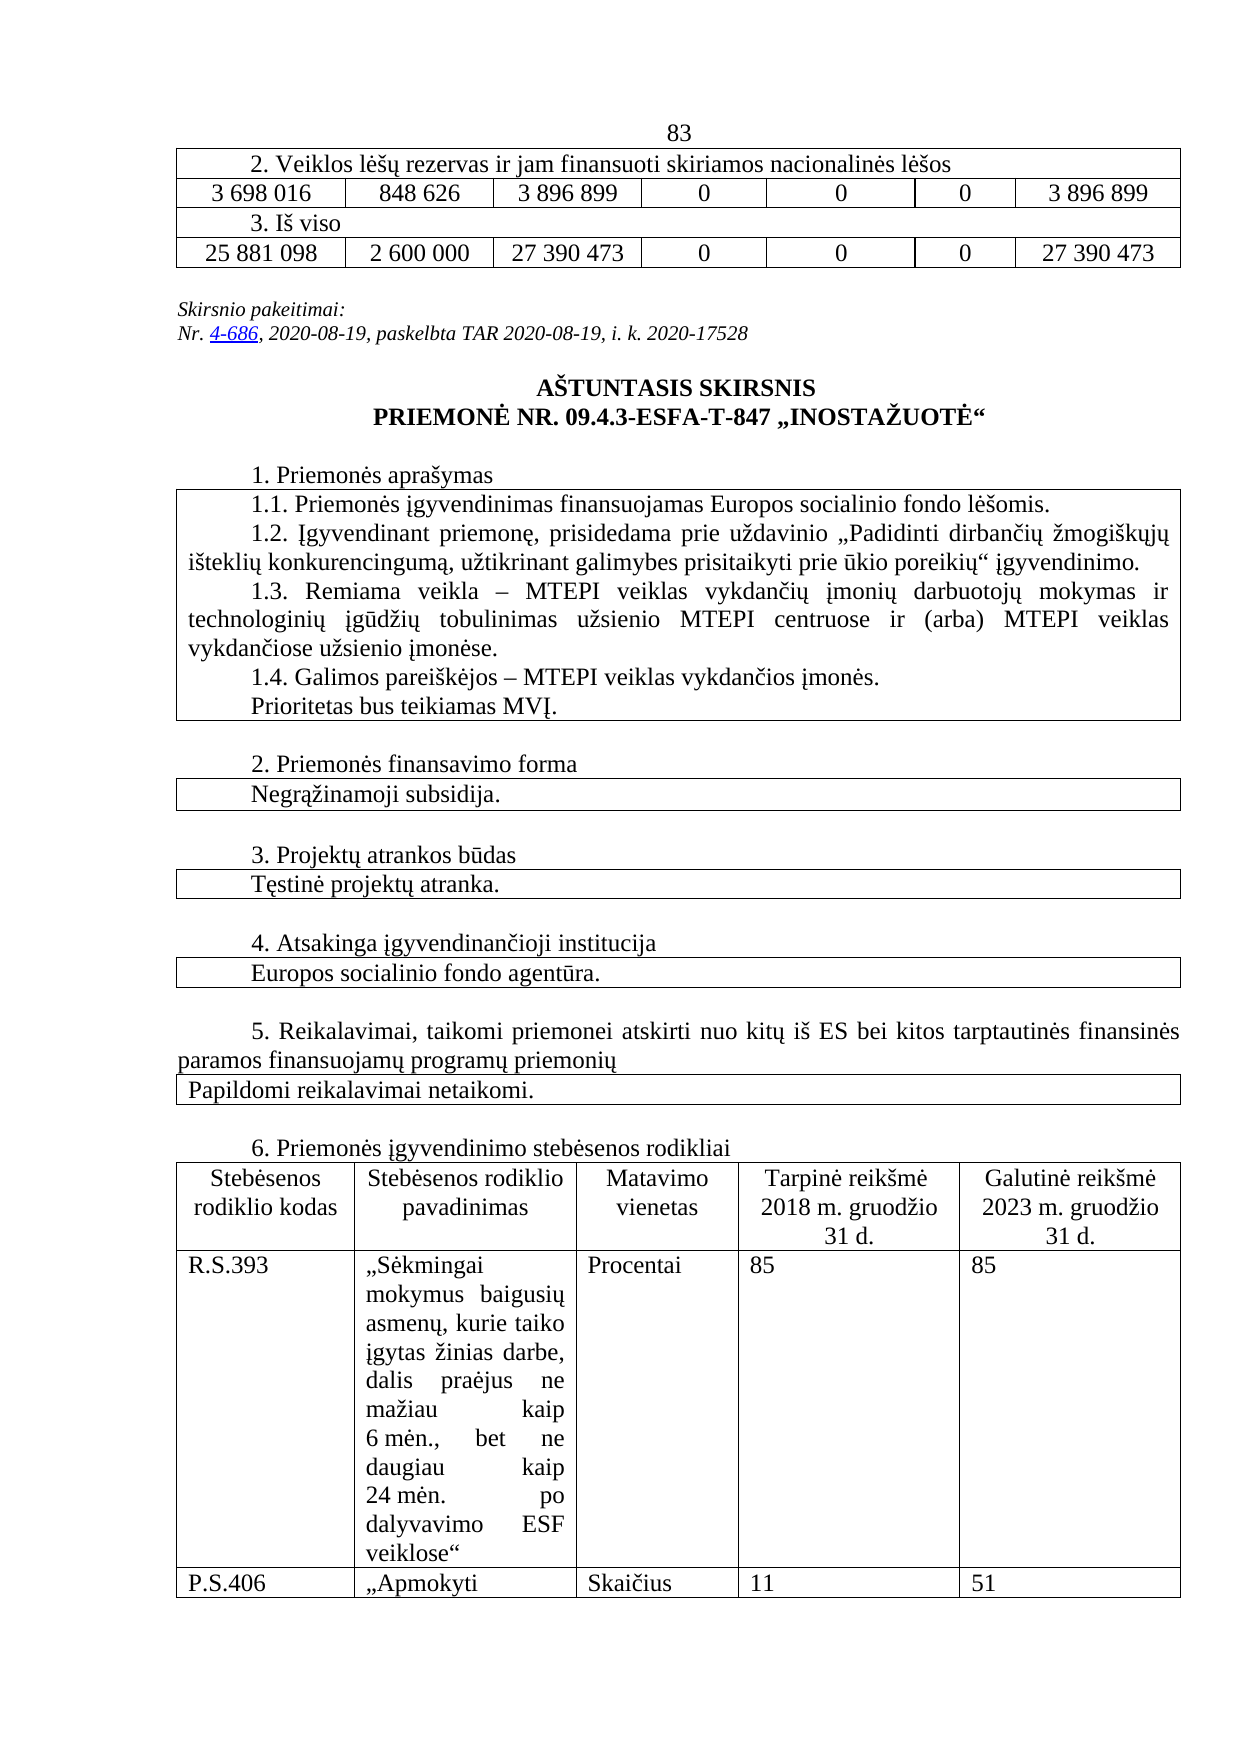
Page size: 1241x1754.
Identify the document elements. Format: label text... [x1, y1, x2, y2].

table_header Tarpinė reikšmė 2018 m. gruodžio 31 d. [739, 1163, 959, 1249]
text 1. Priemonės aprašymas [177, 460, 1181, 488]
table_cell 0 [916, 179, 1015, 207]
table_header Papildomi reikalavimai netaikomi. [177, 1075, 1180, 1104]
text 2. Priemonės finansavimo forma [177, 749, 1181, 778]
text Skirsnio pakeitimai: [177, 297, 1181, 321]
table_header Tęstinė projektų atranka. [177, 870, 1180, 898]
table_cell 3 896 899 [1016, 179, 1180, 207]
text 6. Priemonės įgyvendinimo stebėsenos rodikliai [177, 1133, 1181, 1162]
table_cell 0 [642, 179, 766, 207]
table_cell 0 [767, 179, 914, 207]
table_cell 1.2. Įgyvendinant priemonę, prisidedama prie uždavinio „Padidinti dirbančių žmogiškųjų išteklių konkurencingumą, užtikrinant galimybes prisitaikyti prie ūkio poreikių“ įgyvendinimo. [177, 518, 1180, 576]
table_header 1.1. Priemonės įgyvendinimas finansuojamas Europos socialinio fondo lėšomis. [177, 490, 1180, 518]
text PRIEMONĖ NR. 09.4.3-ESFA-T-847 „inoSTAŽUOTĖ“ [177, 402, 1181, 431]
table_cell 0 [642, 238, 766, 267]
table_cell „Sėkmingai mokymus baigusių asmenų, kurie taiko įgytas žinias darbe, dalis praėjus ne mažiau kaip 6 mėn., bet ne daugiau kaip 24 mėn. po dalyvavimo ESF veiklose“ [355, 1251, 576, 1567]
table_cell 85 [739, 1251, 959, 1567]
table_cell 27 390 473 [494, 238, 641, 267]
table_cell Procentai [577, 1251, 738, 1567]
table_cell Skaičius [577, 1568, 738, 1597]
table_cell 2 600 000 [346, 238, 493, 267]
table_header Matavimo vienetas [577, 1163, 738, 1249]
table_cell 25 881 098 [177, 238, 345, 267]
table_header Stebėsenos rodiklio pavadinimas [355, 1163, 576, 1249]
table_cell 3. Iš viso [177, 208, 1180, 237]
table_cell 11 [739, 1568, 959, 1597]
table_cell R.S.393 [177, 1251, 354, 1567]
table_cell 1.4. Galimos pareiškėjos – MTEPI veiklas vykdančios įmonės. Prioritetas bus teikiamas MVĮ. [177, 662, 1180, 719]
table_header Europos socialinio fondo agentūra. [177, 958, 1180, 987]
table_cell 27 390 473 [1016, 238, 1180, 267]
table_cell 1.3. Remiama veikla – MTEPI veiklas vykdančių įmonių darbuotojų mokymas ir technologinių įgūdžių tobulinimas užsienio MTEPI centruose ir (arba) MTEPI veiklas vykdančiose užsienio įmonėse. [177, 576, 1180, 662]
table_cell 0 [767, 238, 914, 267]
table_cell „Apmokyti [355, 1568, 576, 1597]
text AŠTUNTASIS SKIRSNIS [177, 373, 1181, 402]
table_cell 0 [916, 238, 1015, 267]
text 4. Atsakinga įgyvendinančioji institucija [177, 928, 1181, 957]
table_header Negrąžinamoji subsidija. [177, 779, 1180, 810]
table_cell 51 [960, 1568, 1180, 1597]
table_header Stebėsenos rodiklio kodas [177, 1163, 354, 1249]
table_cell 3 896 899 [494, 179, 641, 207]
text 5. Reikalavimai, taikomi priemonei atskirti nuo kitų iš ES bei kitos tarptautinės finansinės paramos finansuojamų programų priemonių [177, 1016, 1181, 1074]
text Nr. 4-686, 2020-08-19, paskelbta TAR 2020-08-19, i. k. 2020-17528 [177, 321, 1181, 345]
text 3. Projektų atrankos būdas [177, 840, 1181, 868]
table_cell 3 698 016 [177, 179, 345, 207]
table_cell 85 [960, 1251, 1180, 1567]
table_header Galutinė reikšmė 2023 m. gruodžio 31 d. [960, 1163, 1180, 1249]
table_cell 2. Veiklos lėšų rezervas ir jam finansuoti skiriamos nacionalinės lėšos [177, 149, 1180, 177]
table_cell P.S.406 [177, 1568, 354, 1597]
table_cell 848 626 [346, 179, 493, 207]
